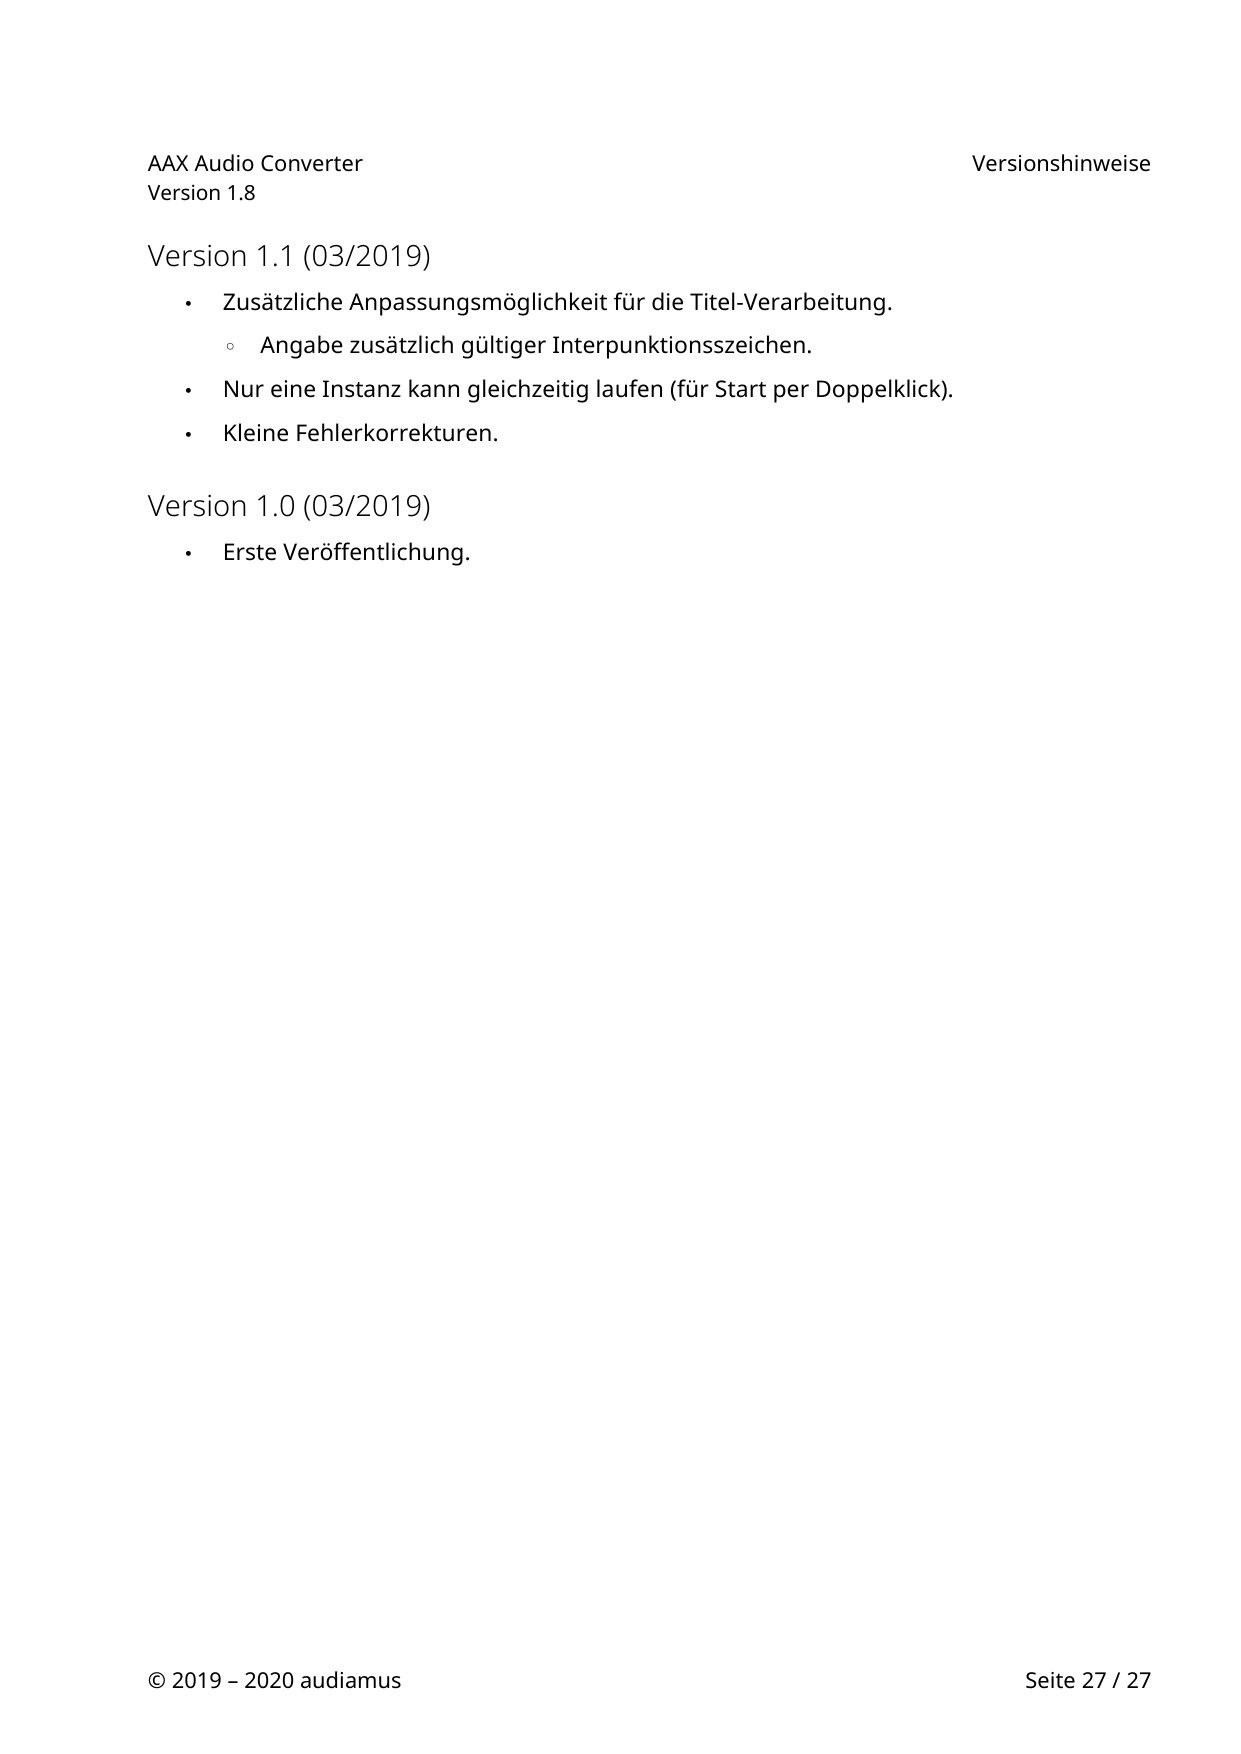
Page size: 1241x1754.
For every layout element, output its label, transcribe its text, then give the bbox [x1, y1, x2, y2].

subtitle Version 1.0 (03/2019) [148, 485, 1152, 525]
list Zusätzliche Anpassungsmöglichkeit für die Titel-Verarbeitung. [185, 286, 1152, 317]
list Angabe zusätzlich gültiger Interpunktionsszeichen. [223, 329, 1152, 361]
list Kleine Fehlerkorrekturen. [185, 417, 1152, 448]
subtitle Version 1.1 (03/2019) [148, 235, 1152, 275]
list Erste Veröffentlichung. [185, 536, 1152, 567]
list Nur eine Instanz kann gleichzeitig laufen (für Start per Doppelklick). [185, 373, 1152, 404]
